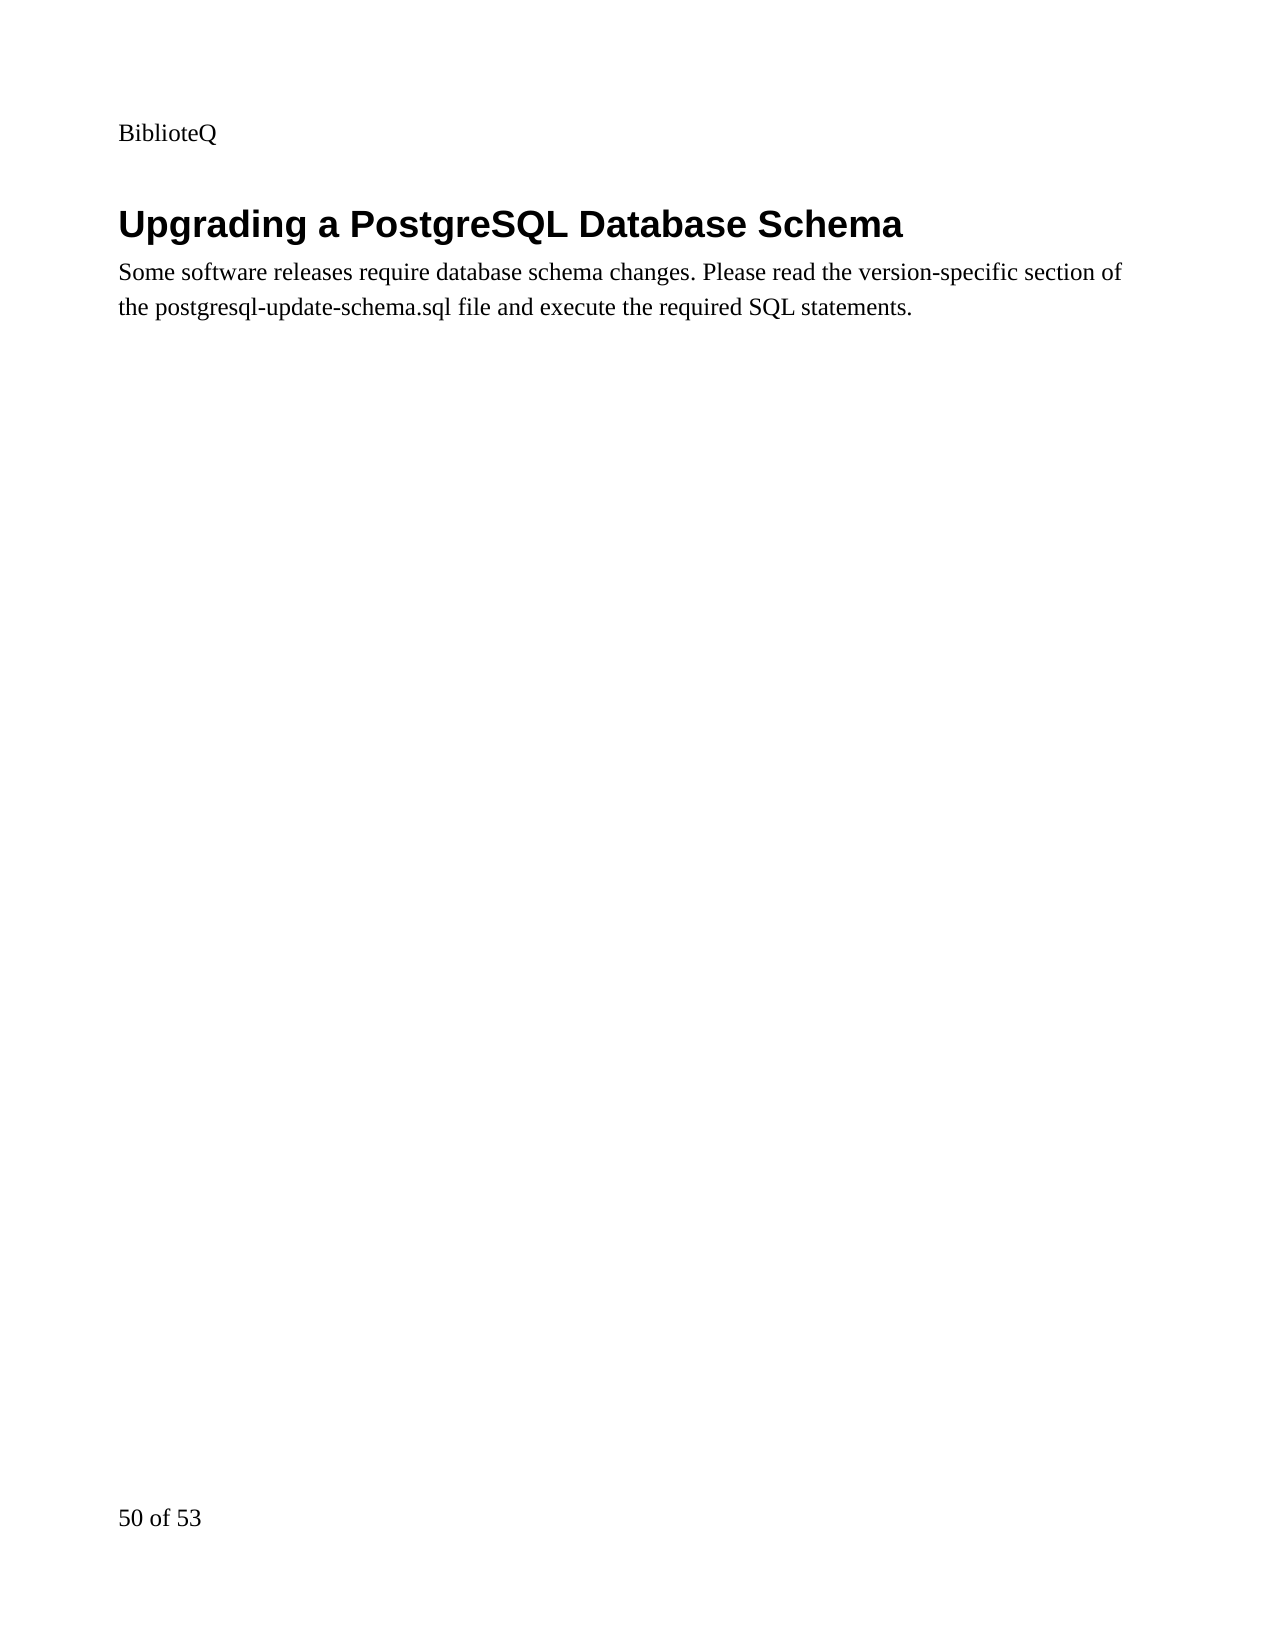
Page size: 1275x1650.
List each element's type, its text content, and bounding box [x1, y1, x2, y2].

subtitle Upgrading a PostgreSQL Database Schema [118, 201, 1157, 245]
text Some software releases require database schema changes. Please read the version-specific section of the postgresql-update-schema.sql file and execute the required SQL statements. [118, 257, 1157, 321]
